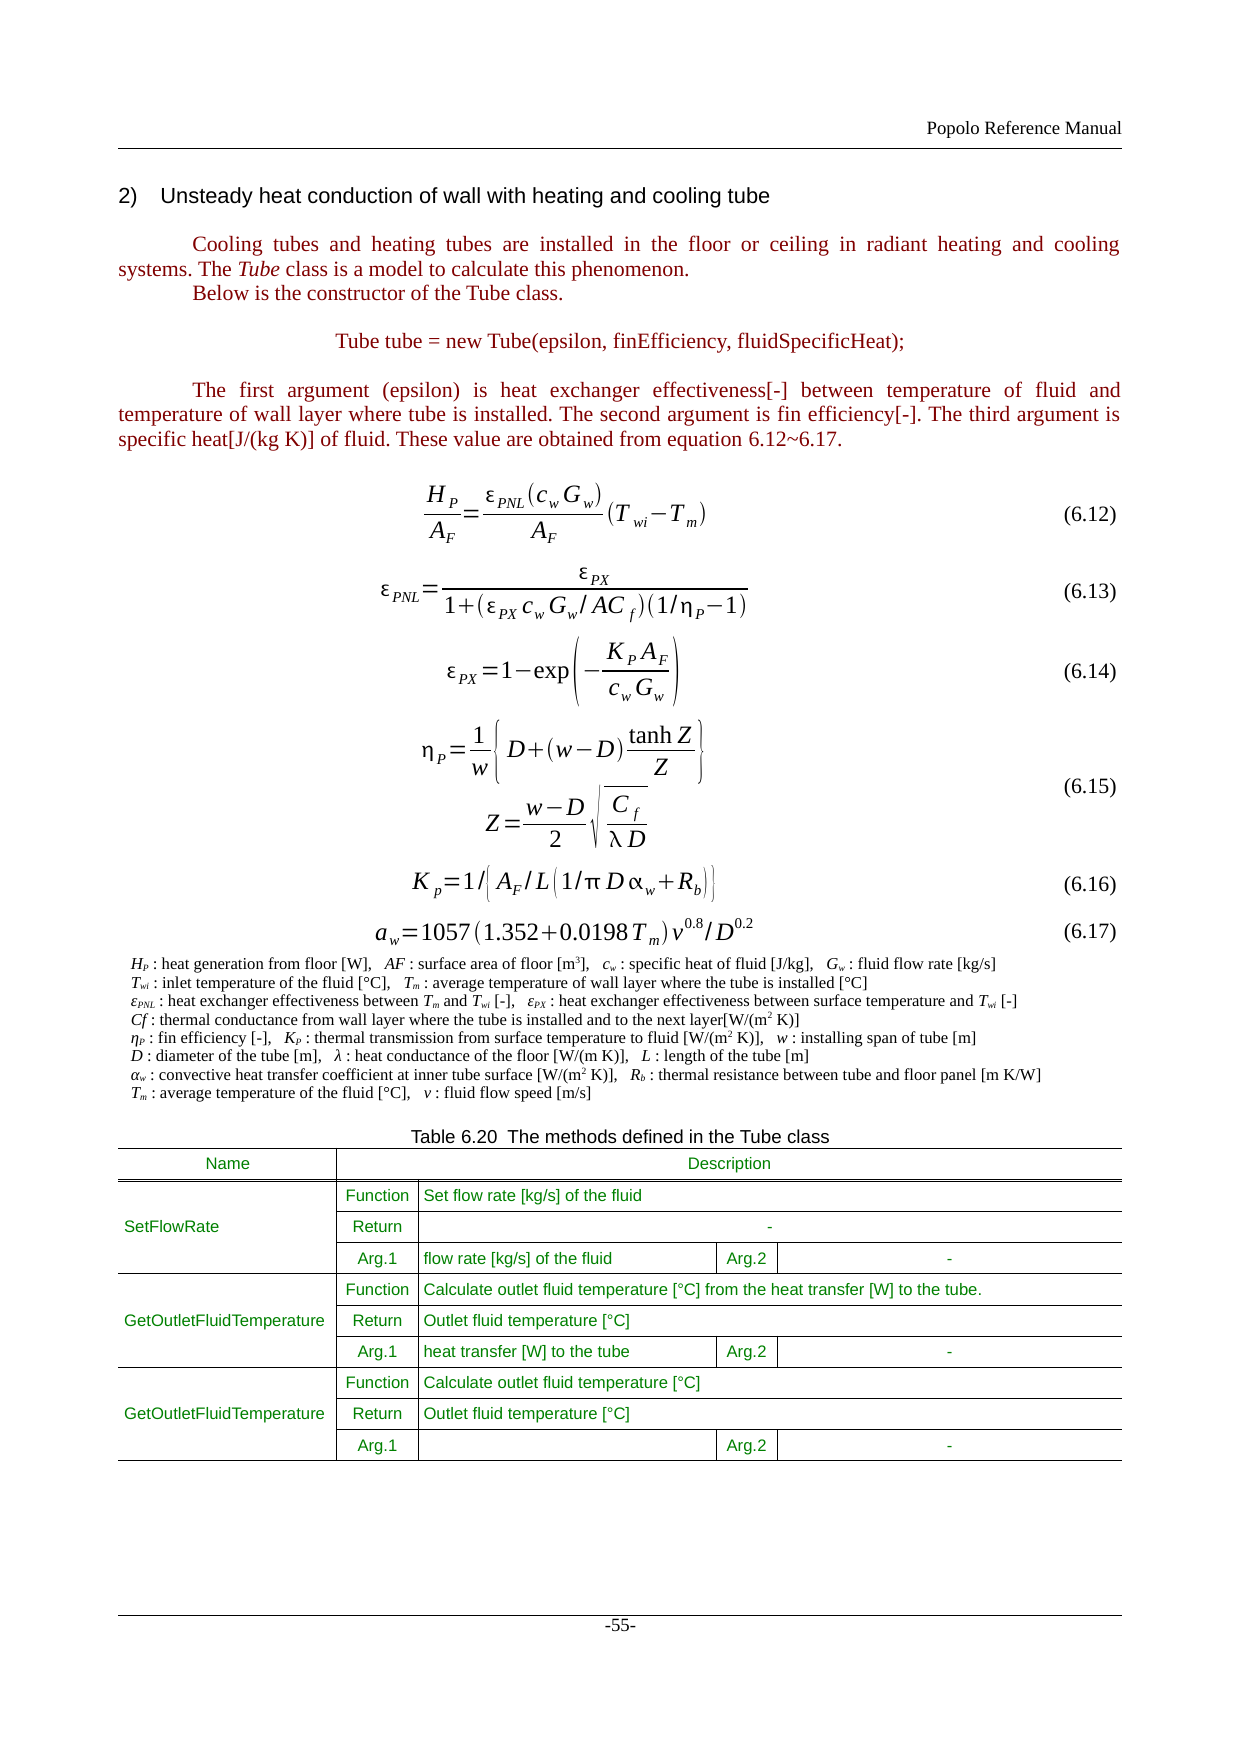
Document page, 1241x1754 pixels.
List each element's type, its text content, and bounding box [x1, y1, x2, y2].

text Cooling tubes and heating tubes are installed in the floor or ceiling in radiant heating and cooling systems. The Tube class is a model to calculate this phenomenon. [118, 232, 1122, 281]
table_cell GetOutletFluidTemperature [118, 1368, 336, 1460]
text εPNL : heat exchanger effectiveness between Tm and Twi [-], εPX : heat exchanger effectiveness between surface temperature and Twi [-] [118, 992, 1122, 1010]
table_header (6.14) [1010, 629, 1122, 713]
table_cell Function [337, 1182, 418, 1211]
table_header (6.16) [1010, 859, 1122, 908]
table_cell - [778, 1337, 1122, 1367]
table_cell Return [337, 1306, 418, 1336]
table_cell Arg.1 [337, 1337, 418, 1367]
table_header [118, 713, 1010, 859]
table_cell Arg.1 [337, 1243, 418, 1273]
table_header Description [337, 1149, 1122, 1179]
table_cell Calculate outlet fluid temperature [°C] [419, 1368, 1122, 1398]
table_header (6.17) [1010, 909, 1122, 955]
table_cell Return [337, 1212, 418, 1242]
table_cell Function [337, 1368, 418, 1398]
table_cell Set flow rate [kg/s] of the fluid [419, 1182, 1122, 1211]
table_cell Arg.2 [717, 1430, 777, 1460]
text Tm : average temperature of the fluid [°C], v : fluid flow speed [m/s] [118, 1084, 1122, 1102]
table_cell SetFlowRate [118, 1182, 336, 1273]
table_cell GetOutletFluidTemperature [118, 1274, 336, 1367]
text HP : heat generation from floor [W], AF : surface area of floor [m3], cw : specific heat of fluid [J/kg], Gw : fluid flow rate [kg/s] [118, 955, 1122, 973]
table_header [118, 553, 1010, 629]
table_cell - [419, 1212, 1122, 1242]
text The first argument (epsilon) is heat exchanger effectiveness[-] between temperature of fluid and temperature of wall layer where tube is installed. The second argument is fin efficiency[-]. The third argument is specific heat[J/(kg K)] of fluid. These value are obtained from equation 6.12~6.17. [118, 378, 1122, 451]
table_cell heat transfer [W] to the tube [419, 1337, 716, 1367]
table_cell Calculate outlet fluid temperature [°C] from the heat transfer [W] to the tube. [419, 1274, 1122, 1304]
table_header [118, 859, 1010, 908]
table_cell flow rate [kg/s] of the fluid [419, 1243, 716, 1273]
table_header (6.15) [1010, 713, 1122, 859]
text Table 6.20 The methods defined in the Tube class [118, 1127, 1122, 1147]
table_cell Function [337, 1274, 418, 1304]
table_cell Outlet fluid temperature [°C] [419, 1399, 1122, 1429]
table_cell Arg.1 [337, 1430, 418, 1460]
table_header [118, 629, 1010, 713]
text Cf : thermal conductance from wall layer where the tube is installed and to the next layer[W/(m2 K)] [118, 1010, 1122, 1028]
table_cell Return [337, 1399, 418, 1429]
table_cell [419, 1430, 716, 1460]
table_cell Arg.2 [717, 1243, 777, 1273]
text Twi : inlet temperature of the fluid [°C], Tm : average temperature of wall layer where the tube is installed [°C] [118, 973, 1122, 992]
table_cell Arg.2 [717, 1337, 777, 1367]
text Tube tube = new Tube(epsilon, finEfficiency, fluidSpecificHeat); [118, 329, 1122, 354]
text αw : convective heat transfer coefficient at inner tube surface [W/(m2 K)], Rb : thermal resistance between tube and floor panel [m K/W] [118, 1065, 1122, 1084]
table_cell - [778, 1430, 1122, 1460]
table_header Name [118, 1149, 336, 1179]
table_cell - [778, 1243, 1122, 1273]
table_cell Outlet fluid temperature [°C] [419, 1306, 1122, 1336]
text Below is the constructor of the Tube class. [118, 281, 1122, 305]
text ηP : fin efficiency [-], KP : thermal transmission from surface temperature to fluid [W/(m2 K)], w : installing span of tube [m] [118, 1028, 1122, 1047]
text D : diameter of the tube [m], λ : heat conductance of the floor [W/(m K)], L : length of the tube [m] [118, 1047, 1122, 1065]
table_header (6.13) [1010, 553, 1122, 629]
table_header (6.12) [1010, 475, 1122, 553]
subtitle Unsteady heat conduction of wall with heating and cooling tube [118, 184, 1122, 208]
table_header [118, 909, 1010, 955]
table_header [118, 475, 1010, 553]
